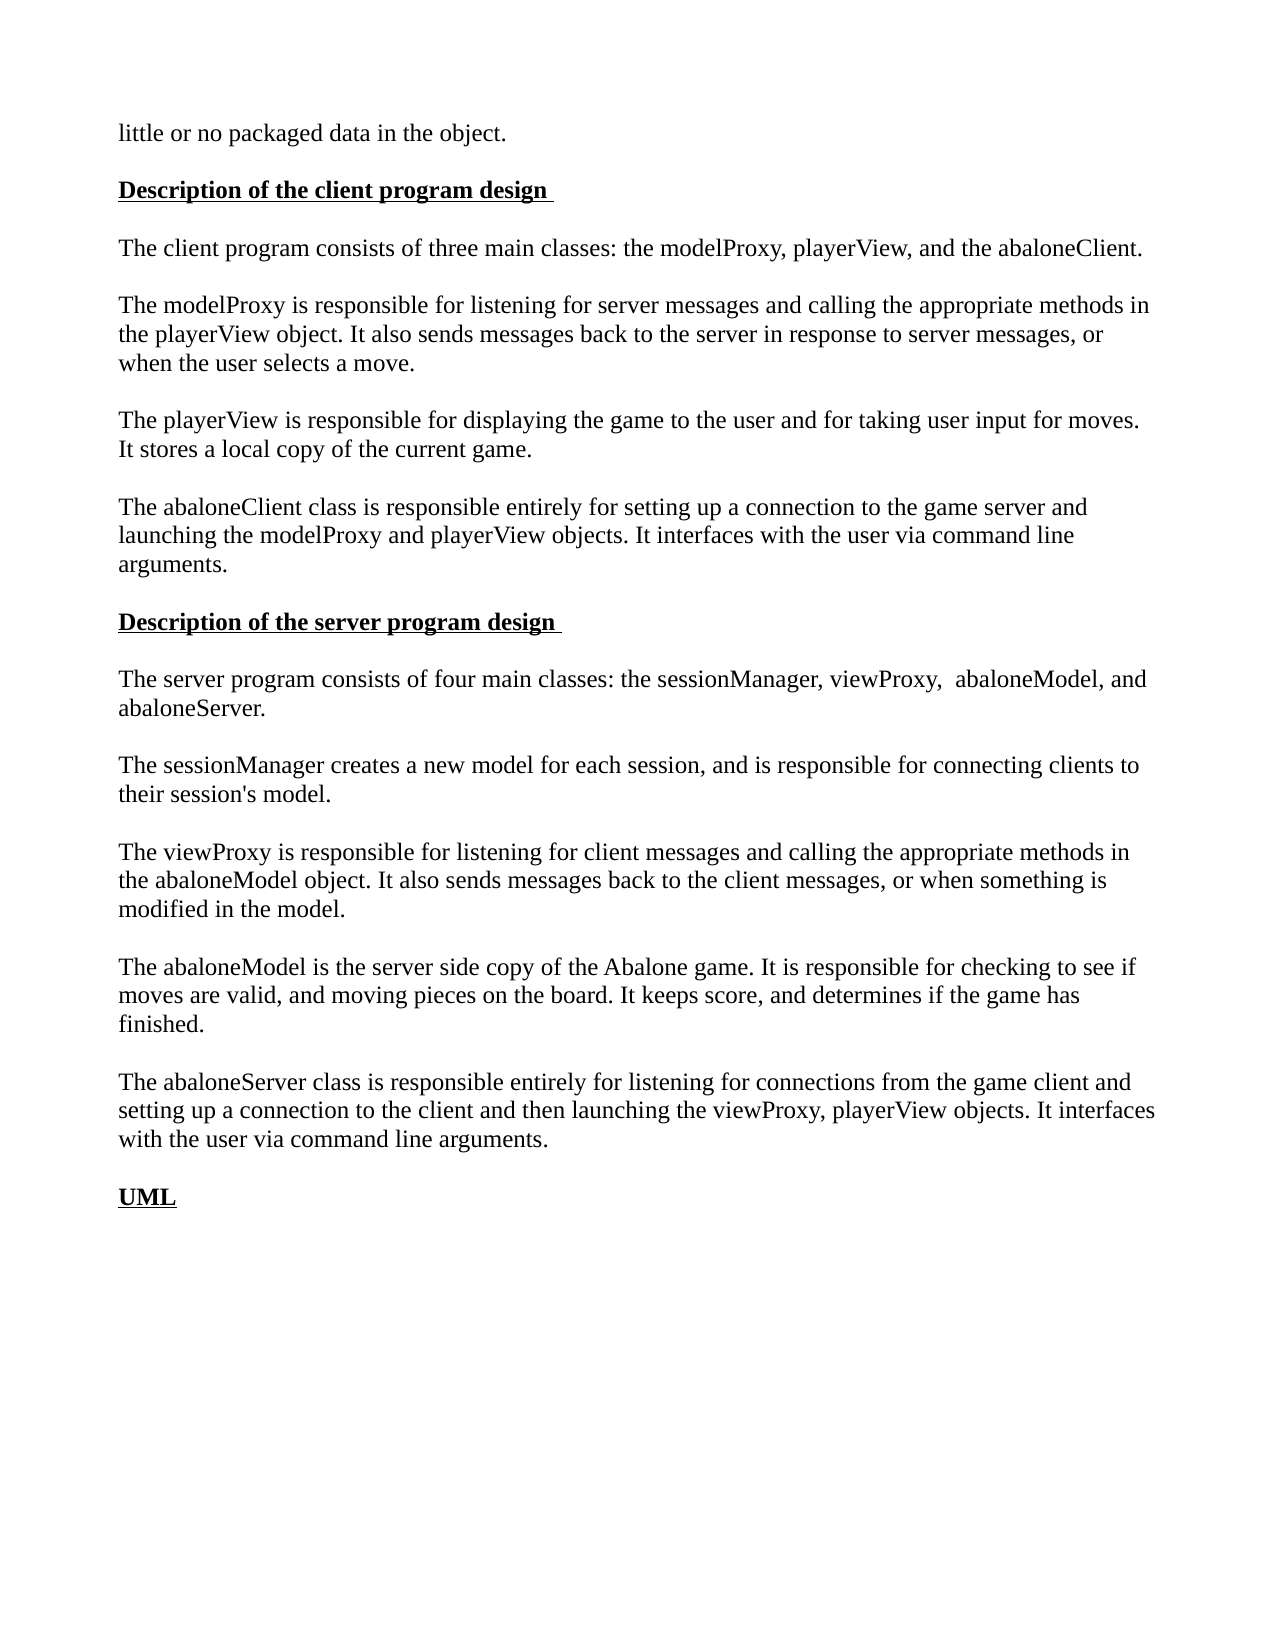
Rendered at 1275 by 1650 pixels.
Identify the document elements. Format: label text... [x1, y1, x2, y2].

text The client program consists of three main classes: the modelProxy, playerView, and the abaloneClient. [118, 233, 1157, 262]
text little or no packaged data in the object. [118, 118, 1157, 147]
text Description of the server program design [118, 607, 1157, 636]
text The abaloneServer class is responsible entirely for listening for connections from the game client and setting up a connection to the client and then launching the viewProxy, playerView objects. It interfaces with the user via command line arguments. [118, 1067, 1157, 1153]
text The sessionManager creates a new model for each session, and is responsible for connecting clients to their session's model. [118, 751, 1157, 808]
text The abaloneClient class is responsible entirely for setting up a connection to the game server and launching the modelProxy and playerView objects. It interfaces with the user via command line arguments. [118, 492, 1157, 578]
text The playerView is responsible for displaying the game to the user and for taking user input for moves. It stores a local copy of the current game. [118, 406, 1157, 463]
text UML [118, 1182, 1157, 1211]
text The modelProxy is responsible for listening for server messages and calling the appropriate methods in the playerView object. It also sends messages back to the server in response to server messages, or when the user selects a move. [118, 291, 1157, 377]
text The viewProxy is responsible for listening for client messages and calling the appropriate methods in the abaloneModel object. It also sends messages back to the client messages, or when something is modified in the model. [118, 837, 1157, 923]
text The server program consists of four main classes: the sessionManager, viewProxy, abaloneModel, and abaloneServer. [118, 664, 1157, 722]
text The abaloneModel is the server side copy of the Abalone game. It is responsible for checking to see if moves are valid, and moving pieces on the board. It keeps score, and determines if the game has finished. [118, 952, 1157, 1038]
text Description of the client program design [118, 176, 1157, 204]
